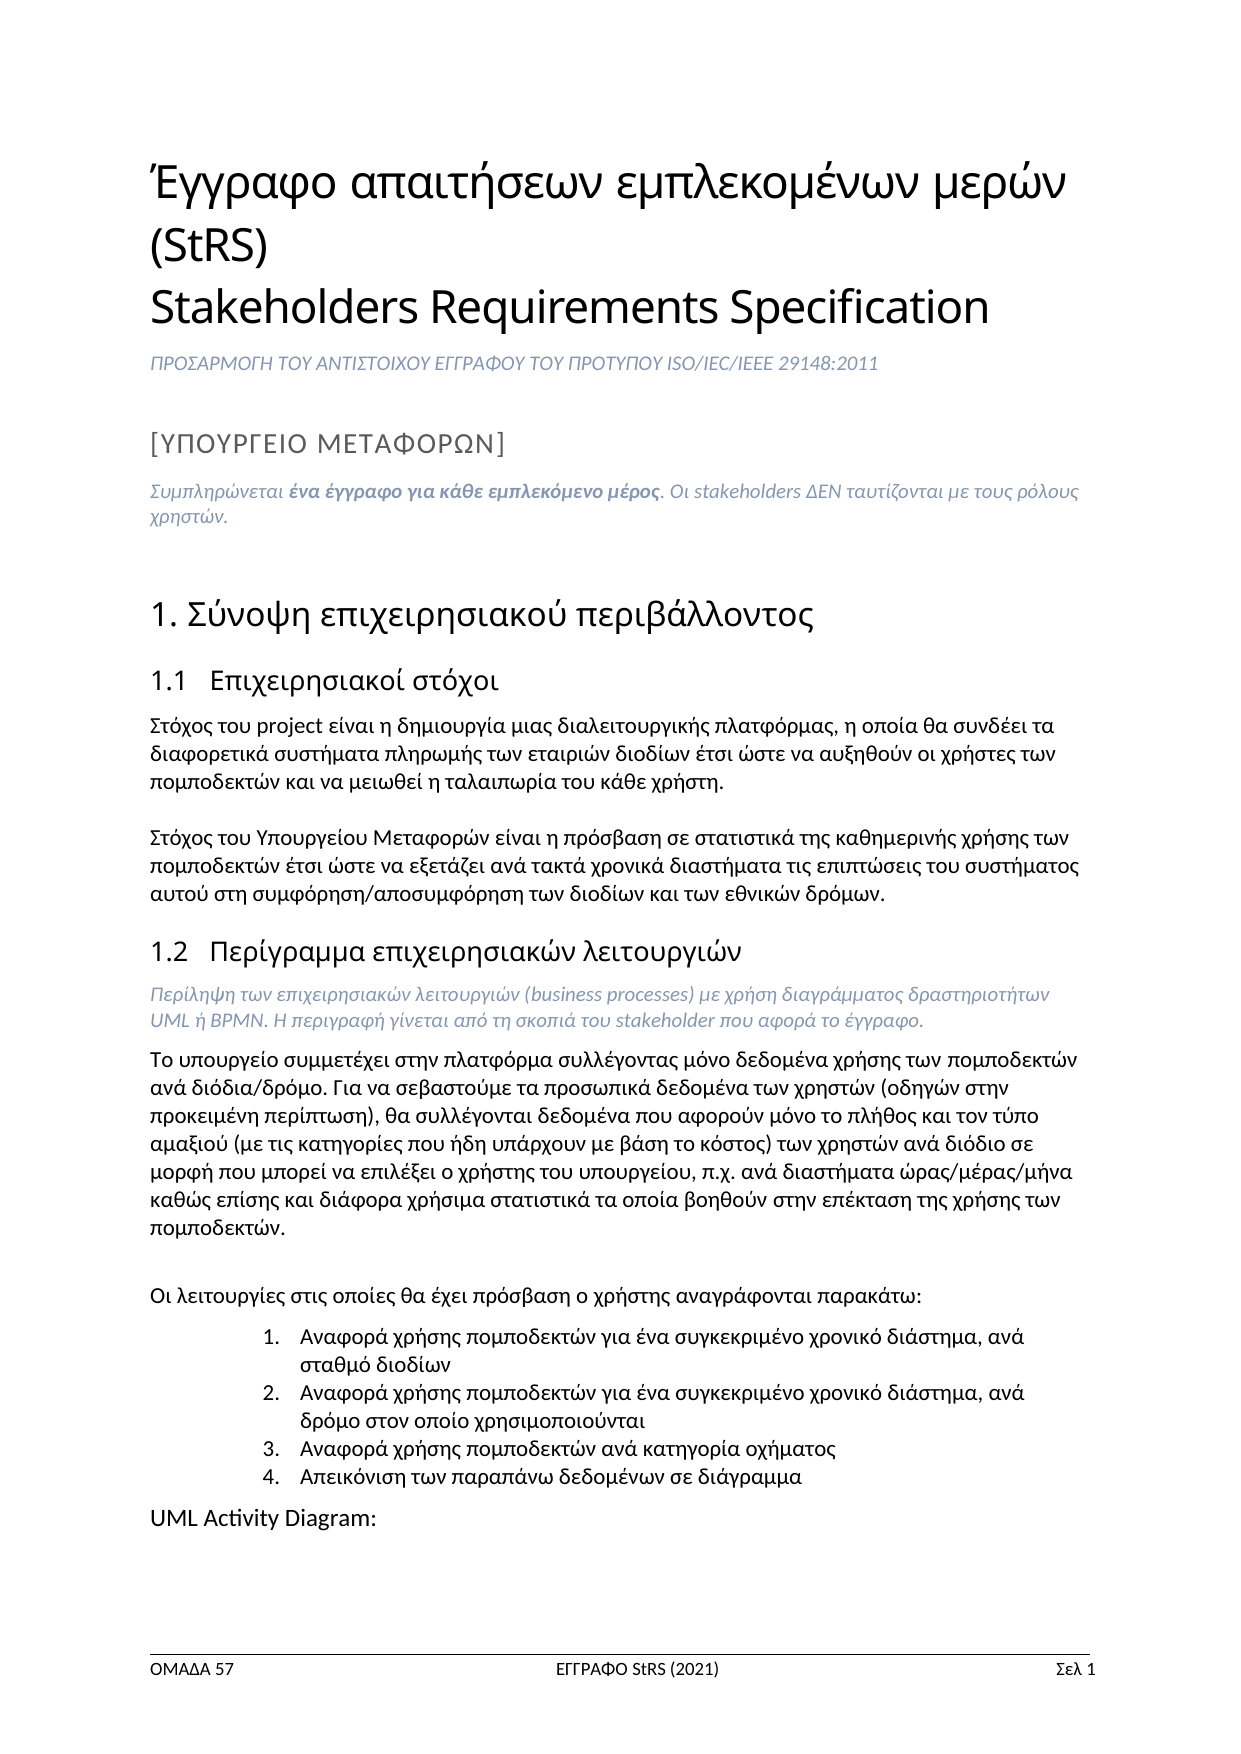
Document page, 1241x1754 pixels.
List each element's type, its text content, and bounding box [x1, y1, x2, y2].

subtitle Σύνοψη επιχειρησιακού περιβάλλοντος [150, 591, 1090, 637]
list Αναφορά χρήσης πομποδεκτών ανά κατηγορία οχήματος [262, 1434, 1090, 1462]
list Αναφορά χρήσης πομποδεκτών για ένα συγκεκριμένο χρονικό διάστημα, ανά σταθμό διοδίων [262, 1322, 1090, 1378]
subtitle 1.2 Περίγραμμα επιχειρησιακών λειτουργιών [150, 932, 1090, 969]
title Έγγραφο απαιτήσεων εμπλεκομένων μερών (StRS) Stakeholders Requirements Specification [150, 150, 1090, 337]
list Απεικόνιση των παραπάνω δεδομένων σε διάγραμμα [262, 1462, 1090, 1490]
text Στόχος του project είναι η δημιουργία μιας διαλειτουργικής πλατφόρμας, η οποία θα συνδέει τα διαφορετικά συστήματα πληρωμής των εταιριών διοδίων έτσι ώστε να αυξηθούν οι χρήστες των πομποδεκτών και να μειωθεί η ταλαιπωρία του κάθε χρήστη. Στόχος του Υπουργείου Μεταφορών είναι η πρόσβαση σε στατιστικά της καθημερινής χρήσης των πομποδεκτών έτσι ώστε να εξετάζει ανά τακτά χρονικά διαστήματα τις επιπτώσεις του συστήματος αυτού στη συμφόρηση/αποσυμφόρηση των διοδίων και των εθνικών δρόμων. [150, 711, 1090, 907]
text Το υπουργείο συμμετέχει στην πλατφόρμα συλλέγοντας μόνο δεδομένα χρήσης των πομποδεκτών ανά διόδια/δρόμο. Για να σεβαστούμε τα προσωπικά δεδομένα των χρηστών (οδηγών στην προκειμένη περίπτωση), θα συλλέγονται δεδομένα που αφορούν μόνο το πλήθος και τον τύπο αμαξιού (με τις κατηγορίες που ήδη υπάρχουν με βάση το κόστος) των χρηστών ανά διόδιο σε μορφή που μπορεί να επιλέξει ο χρήστης του υπουργείου, π.χ. ανά διαστήματα ώρας/μέρας/μήνα καθώς επίσης και διάφορα χρήσιμα στατιστικά τα οποία βοηθούν στην επέκταση της χρήσης των πομποδεκτών. [150, 1045, 1090, 1269]
text Οι λειτουργίες στις οποίες θα έχει πρόσβαση ο χρήστης αναγράφονται παρακάτω: [150, 1281, 1090, 1309]
list Αναφορά χρήσης πομποδεκτών για ένα συγκεκριμένο χρονικό διάστημα, ανά δρόμο στον οποίο χρησιμοποιούνται [262, 1378, 1090, 1434]
text UML Activity Diagram: [150, 1503, 1090, 1533]
text Περίληψη των επιχειρησιακών λειτουργιών (business processes) με χρήση διαγράμματος δραστηριοτήτων UML ή BPMN. Η περιγραφή γίνεται από τη σκοπιά του stakeholder που αφορά το έγγραφο. [150, 981, 1090, 1032]
text Συμπληρώνεται ένα έγγραφο για κάθε εμπλεκόμενο μέρος. Οι stakeholders ΔΕΝ ταυτίζονται με τους ρόλους χρηστών. [150, 478, 1090, 529]
text ΠΡΟΣΑΡΜΟΓΗ ΤΟΥ ΑΝΤΙΣΤΟΙΧΟΥ ΕΓΓΡΑΦΟΥ ΤΟΥ ΠΡΟΤΥΠΟΥ ISO/IEC/IEEE 29148:2011 [150, 350, 1090, 375]
subtitle Επιχειρησιακοί στόχοι [150, 662, 1090, 698]
subtitle [ΥΠΟΥΡΓΕΙΟ ΜΕΤΑΦΟΡΩΝ] [150, 426, 1090, 461]
